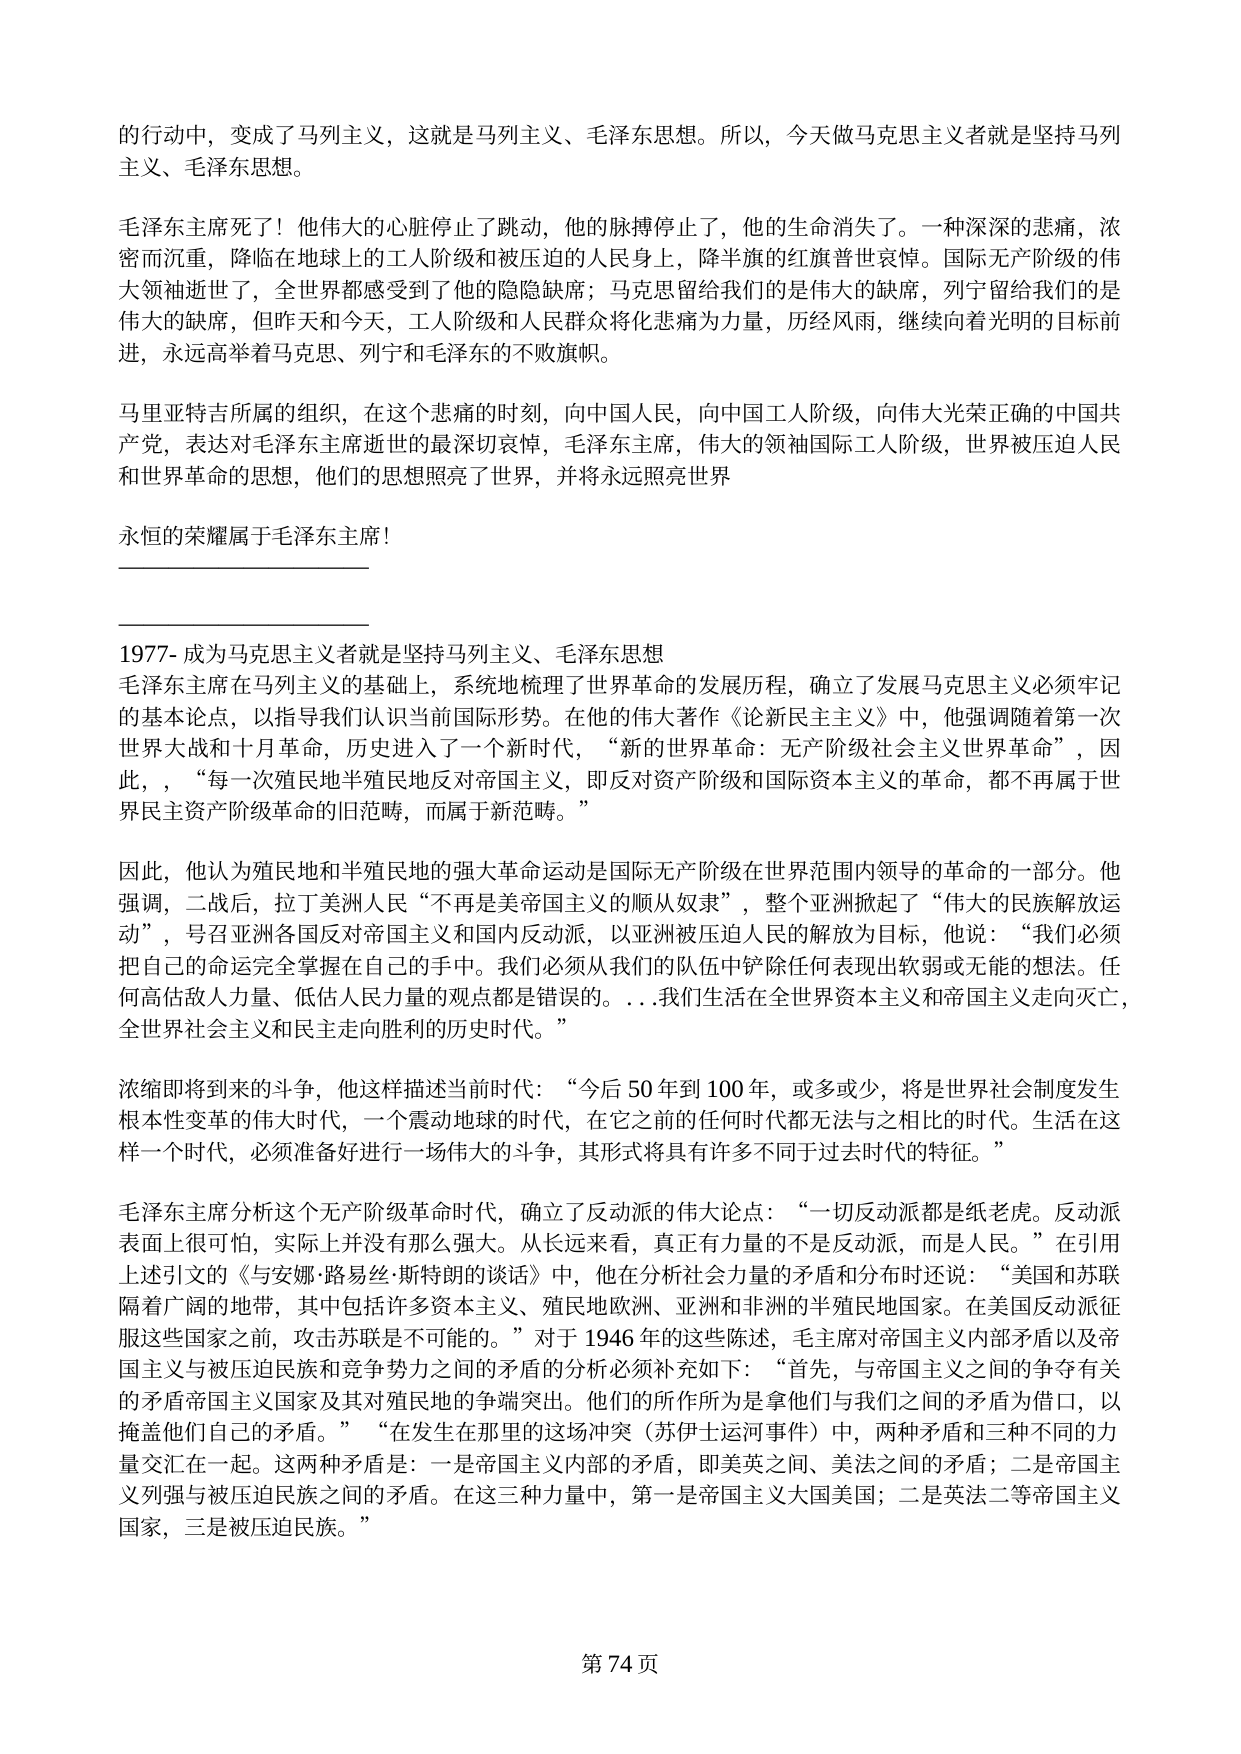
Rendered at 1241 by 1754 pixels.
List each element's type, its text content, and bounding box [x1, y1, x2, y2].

text 浓缩即将到来的斗争，他这样描述当前时代：“今后50年到100年，或多或少，将是世界社会制度发生根本性变革的伟大时代，一个震动地球的时代，在它之前的任何时代都无法与之相比的时代。生活在这样一个时代，必须准备好进行一场伟大的斗争，其形式将具有许多不同于过去时代的特征。” [118, 1072, 1122, 1166]
text 毛泽东主席死了！他伟大的心脏停止了跳动，他的脉搏停止了，他的生命消失了。一种深深的悲痛，浓密而沉重，降临在地球上的工人阶级和被压迫的人民身上，降半旗的红旗普世哀悼。国际无产阶级的伟大领袖逝世了，全世界都感受到了他的隐隐缺席；马克思留给我们的是伟大的缺席，列宁留给我们的是伟大的缺席，但昨天和今天，工人阶级和人民群众将化悲痛为力量，历经风雨，继续向着光明的目标前进，永远高举着马克思、列宁和毛泽东的不败旗帜。 [118, 210, 1122, 367]
text 马里亚特吉所属的组织，在这个悲痛的时刻，向中国人民，向中国工人阶级，向伟大光荣正确的中国共产党，表达对毛泽东主席逝世的最深切哀悼，毛泽东主席，伟大的领袖国际工人阶级，世界被压迫人民和世界革命的思想，他们的思想照亮了世界，并将永远照亮世界 [118, 396, 1122, 491]
text 的行动中，变成了马列主义，这就是马列主义、毛泽东思想。所以，今天做马克思主义者就是坚持马列主义、毛泽东思想。 [118, 118, 1122, 181]
text 因此，他认为殖民地和半殖民地的强大革命运动是国际无产阶级在世界范围内领导的革命的一部分。他强调，二战后，拉丁美洲人民“不再是美帝国主义的顺从奴隶”，整个亚洲掀起了“伟大的民族解放运动”，号召亚洲各国反对帝国主义和国内反动派，以亚洲被压迫人民的解放为目标，他说：“我们必须把自己的命运完全掌握在自己的手中。我们必须从我们的队伍中铲除任何表现出软弱或无能的想法。任何高估敌人力量、低估人民力量的观点都是错误的。. . .我们生活在全世界资本主义和帝国主义走向灭亡，全世界社会主义和民主走向胜利的历史时代。” [118, 854, 1122, 1043]
text —————————— [118, 608, 1122, 637]
text —————————— [118, 551, 1122, 579]
text 永恒的荣耀属于毛泽东主席！ [118, 519, 1122, 551]
text 1977- 成为马克思主义者就是坚持马列主义、毛泽东思想 [118, 637, 1122, 668]
text 毛泽东主席分析这个无产阶级革命时代，确立了反动派的伟大论点：“一切反动派都是纸老虎。反动派表面上很可怕，实际上并没有那么强大。从长远来看，真正有力量的不是反动派，而是人民。”在引用上述引文的《与安娜·路易丝·斯特朗的谈话》中，他在分析社会力量的矛盾和分布时还说：“美国和苏联隔着广阔的地带，其中包括许多资本主义、殖民地欧洲、亚洲和非洲的半殖民地国家。在美国反动派征服这些国家之前，攻击苏联是不可能的。”对于1946年的这些陈述，毛主席对帝国主义内部矛盾以及帝国主义与被压迫民族和竞争势力之间的矛盾的分析必须补充如下：“首先，与帝国主义之间的争夺有关的矛盾帝国主义国家及其对殖民地的争端突出。他们的所作所为是拿他们与我们之间的矛盾为借口，以掩盖他们自己的矛盾。” “在发生在那里的这场冲突（苏伊士运河事件）中，两种矛盾和三种不同的力量交汇在一起。这两种矛盾是：一是帝国主义内部的矛盾，即美英之间、美法之间的矛盾；二是帝国主义列强与被压迫民族之间的矛盾。在这三种力量中，第一是帝国主义大国美国；二是英法二等帝国主义国家，三是被压迫民族。” [118, 1195, 1122, 1541]
text 毛泽东主席在马列主义的基础上，系统地梳理了世界革命的发展历程，确立了发展马克思主义必须牢记的基本论点，以指导我们认识当前国际形势。在他的伟大著作《论新民主主义》中，他强调随着第一次世界大战和十月革命，历史进入了一个新时代，“新的世界革命：无产阶级社会主义世界革命”，因此，，“每一次殖民地半殖民地反对帝国主义，即反对资产阶级和国际资本主义的革命，都不再属于世界民主资产阶级革命的旧范畴，而属于新范畴。” [118, 668, 1122, 826]
